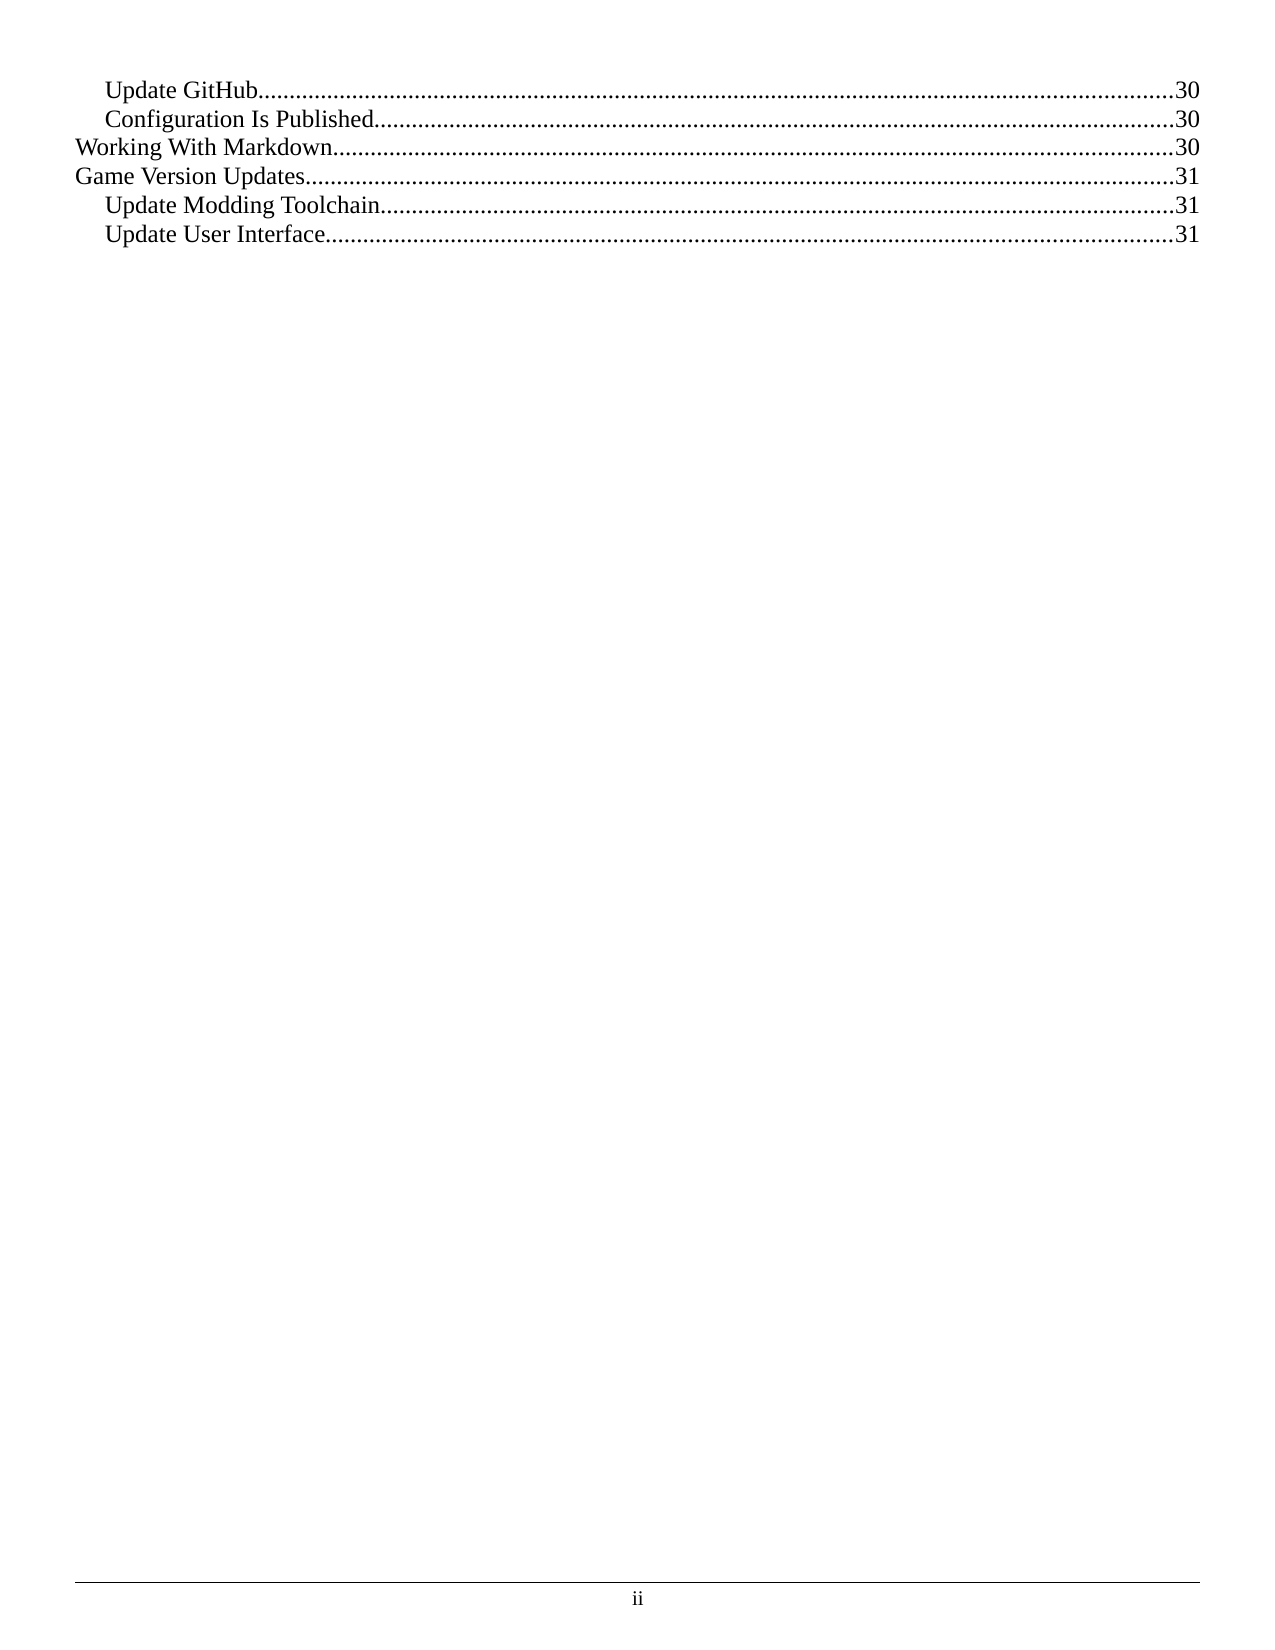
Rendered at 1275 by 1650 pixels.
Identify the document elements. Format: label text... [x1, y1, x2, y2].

text Working With Markdown 30 [75, 132, 1200, 161]
text Game Version Updates 31 [75, 161, 1200, 190]
text Update GitHub 30 [104, 75, 1200, 104]
text Configuration Is Published 30 [104, 104, 1200, 132]
text Update Modding Toolchain 31 [104, 190, 1200, 219]
text Update User Interface 31 [104, 219, 1200, 247]
